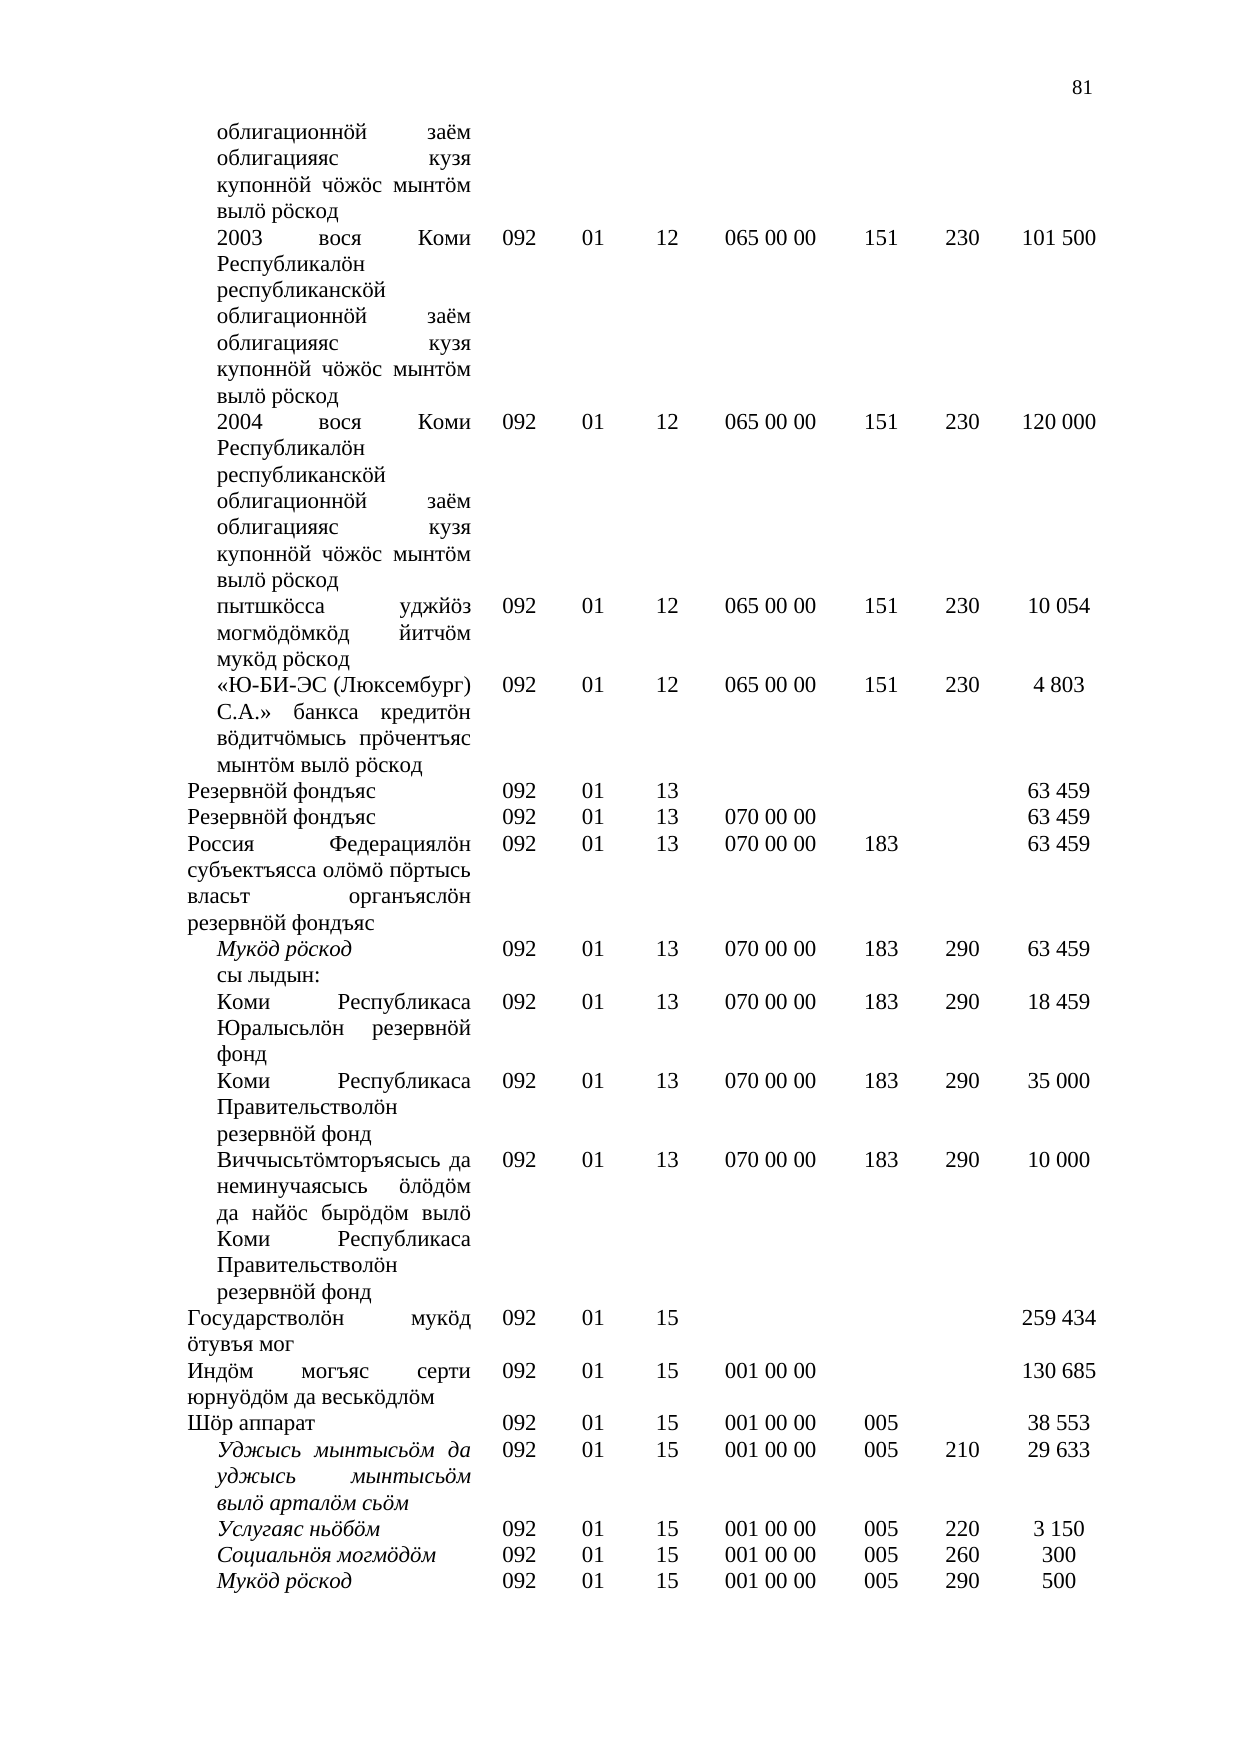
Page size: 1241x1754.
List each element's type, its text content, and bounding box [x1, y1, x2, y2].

table_cell [630, 118, 704, 223]
table_cell 01 [556, 777, 630, 803]
table_cell 092 [482, 1146, 556, 1304]
table_cell 210 [925, 1436, 999, 1515]
table_cell 01 [556, 803, 630, 830]
table_cell [837, 803, 925, 830]
table_cell [556, 118, 630, 223]
table_cell Государстволöн мукöд öтувъя мог [176, 1304, 482, 1357]
table_cell 151 [837, 593, 925, 672]
table_cell 092 [482, 593, 556, 672]
table_cell 070 00 00 [704, 1067, 837, 1146]
table_cell «Ю-БИ-ЭС (Люксембург) С.А.» банкса кредитöн вöдитчöмысь прöчентъяс мынтöм вылö рöскод [176, 672, 482, 777]
table_cell 15 [630, 1357, 704, 1409]
table_cell [925, 803, 999, 830]
table_cell пытшкöсса уджйöз могмöдöмкöд йитчöм мукöд рöскод [176, 593, 482, 672]
table_cell 01 [556, 1515, 630, 1541]
table_cell [704, 777, 837, 803]
table_cell 230 [925, 224, 999, 408]
table_cell [482, 961, 556, 988]
table_cell [925, 1410, 999, 1436]
table_cell 63 459 [999, 777, 1118, 803]
table_cell 3 150 [999, 1515, 1118, 1541]
table_cell 01 [556, 1541, 630, 1568]
table_cell 001 00 00 [704, 1541, 837, 1568]
table_cell 092 [482, 672, 556, 777]
table_cell [925, 777, 999, 803]
table_cell 12 [630, 408, 704, 592]
table_cell Мукöд рöскод [176, 1568, 482, 1594]
table_cell [925, 961, 999, 988]
table_cell [925, 830, 999, 935]
table_cell 15 [630, 1515, 704, 1541]
table_cell 065 00 00 [704, 672, 837, 777]
table_cell Шöр аппарат [176, 1410, 482, 1436]
table_cell 070 00 00 [704, 830, 837, 935]
table_cell 500 [999, 1568, 1118, 1594]
table_cell Коми Республикаса Правительстволöн резервнöй фонд [176, 1067, 482, 1146]
table_cell 120 000 [999, 408, 1118, 592]
table_cell 230 [925, 593, 999, 672]
table_cell 183 [837, 1146, 925, 1304]
table_cell Россия Федерациялöн субъектъясса олöмö пöртысь власьт органъяслöн резервнöй фондъяс [176, 830, 482, 935]
table_cell 15 [630, 1568, 704, 1594]
table_cell 130 685 [999, 1357, 1118, 1409]
table_cell 12 [630, 593, 704, 672]
table_cell 01 [556, 1067, 630, 1146]
table_cell 230 [925, 672, 999, 777]
table_cell [999, 961, 1118, 988]
table_cell 092 [482, 1436, 556, 1515]
table_cell 35 000 [999, 1067, 1118, 1146]
table_cell 01 [556, 1436, 630, 1515]
table_cell [837, 1357, 925, 1409]
table_cell 290 [925, 1067, 999, 1146]
table_cell 13 [630, 803, 704, 830]
table_cell 01 [556, 224, 630, 408]
table_cell [837, 777, 925, 803]
table_cell 63 459 [999, 803, 1118, 830]
table_cell Резервнöй фондъяс [176, 803, 482, 830]
table_cell 01 [556, 988, 630, 1067]
table_cell [925, 1357, 999, 1409]
table_cell 220 [925, 1515, 999, 1541]
table_cell 290 [925, 988, 999, 1067]
table_cell 092 [482, 777, 556, 803]
table_cell [704, 118, 837, 223]
table_cell [630, 961, 704, 988]
table_cell 300 [999, 1541, 1118, 1568]
table_cell 15 [630, 1541, 704, 1568]
table_cell 005 [837, 1410, 925, 1436]
table_cell 001 00 00 [704, 1410, 837, 1436]
table_cell 2003 вося Коми Республикалöн республиканскöй облигационнöй заём облигацияяс кузя купоннöй чöжöс мынтöм вылö рöскод [176, 224, 482, 408]
table_cell 01 [556, 935, 630, 961]
table_cell 183 [837, 1067, 925, 1146]
table_cell 290 [925, 1568, 999, 1594]
table_cell 15 [630, 1410, 704, 1436]
table_cell 183 [837, 830, 925, 935]
table_cell 092 [482, 1304, 556, 1357]
table_cell 01 [556, 830, 630, 935]
table_cell 092 [482, 1515, 556, 1541]
table_cell Мукöд рöскод [176, 935, 482, 961]
table_cell 070 00 00 [704, 1146, 837, 1304]
table_cell 15 [630, 1436, 704, 1515]
table_cell Индöм могъяс серти юрнуöдöм да веськöдлöм [176, 1357, 482, 1409]
table_cell [482, 118, 556, 223]
table_cell 005 [837, 1568, 925, 1594]
table_cell 005 [837, 1436, 925, 1515]
table_cell 092 [482, 830, 556, 935]
table_cell 183 [837, 988, 925, 1067]
table_cell 065 00 00 [704, 408, 837, 592]
table_cell 01 [556, 408, 630, 592]
table_cell 070 00 00 [704, 935, 837, 961]
table_cell 01 [556, 1568, 630, 1594]
table_cell 151 [837, 672, 925, 777]
table_cell 092 [482, 224, 556, 408]
table_cell 01 [556, 1357, 630, 1409]
table_cell облигационнöй заём облигацияяс кузя купоннöй чöжöс мынтöм вылö рöскод [176, 118, 482, 223]
table_cell 001 00 00 [704, 1357, 837, 1409]
table_cell 260 [925, 1541, 999, 1568]
table_cell 001 00 00 [704, 1515, 837, 1541]
table_cell [556, 961, 630, 988]
table_cell [837, 961, 925, 988]
table_cell 63 459 [999, 935, 1118, 961]
table_cell [925, 1304, 999, 1357]
table_cell 15 [630, 1304, 704, 1357]
table_cell 29 633 [999, 1436, 1118, 1515]
table_cell 290 [925, 1146, 999, 1304]
table_cell 13 [630, 935, 704, 961]
table_cell [704, 1304, 837, 1357]
table_cell 10 054 [999, 593, 1118, 672]
table_cell 290 [925, 935, 999, 961]
table_cell 092 [482, 1410, 556, 1436]
table_cell 092 [482, 1568, 556, 1594]
table_cell [704, 961, 837, 988]
table_cell 005 [837, 1515, 925, 1541]
table_cell 4 803 [999, 672, 1118, 777]
table_cell 12 [630, 224, 704, 408]
table_cell 101 500 [999, 224, 1118, 408]
table_cell сы лыдын: [176, 961, 482, 988]
table_cell Коми Республикаса Юралысьлöн резервнöй фонд [176, 988, 482, 1067]
table_cell [837, 118, 925, 223]
table_cell 065 00 00 [704, 224, 837, 408]
table_cell 230 [925, 408, 999, 592]
table_cell 13 [630, 830, 704, 935]
table_cell 01 [556, 593, 630, 672]
table_cell 01 [556, 1410, 630, 1436]
table_cell 13 [630, 777, 704, 803]
table_cell 092 [482, 1541, 556, 1568]
table_cell Уджысь мынтысьöм да уджысь мынтысьöм вылö арталöм сьöм [176, 1436, 482, 1515]
table_cell [925, 118, 999, 223]
table_cell 070 00 00 [704, 803, 837, 830]
table_cell 070 00 00 [704, 988, 837, 1067]
table_cell 01 [556, 672, 630, 777]
table_cell 151 [837, 408, 925, 592]
table_cell 065 00 00 [704, 593, 837, 672]
table_cell 092 [482, 1357, 556, 1409]
table_cell 001 00 00 [704, 1568, 837, 1594]
table_cell Услугаяс ньöбöм [176, 1515, 482, 1541]
table_cell Социальнöя могмöдöм [176, 1541, 482, 1568]
table_cell 12 [630, 672, 704, 777]
table_cell 10 000 [999, 1146, 1118, 1304]
table_cell 092 [482, 1067, 556, 1146]
table_cell 001 00 00 [704, 1436, 837, 1515]
table_cell 259 434 [999, 1304, 1118, 1357]
table_cell [999, 118, 1118, 223]
table_cell 13 [630, 988, 704, 1067]
table_cell 092 [482, 988, 556, 1067]
table_cell 18 459 [999, 988, 1118, 1067]
table_cell 01 [556, 1304, 630, 1357]
table_cell 2004 вося Коми Республикалöн республиканскöй облигационнöй заём облигацияяс кузя купоннöй чöжöс мынтöм вылö рöскод [176, 408, 482, 592]
table_cell Виччысьтöмторъясысь да неминучаясысь öлöдöм да найöс бырöдöм вылö Коми Республикаса Правительстволöн резервнöй фонд [176, 1146, 482, 1304]
table_cell 092 [482, 408, 556, 592]
table_cell 151 [837, 224, 925, 408]
table_cell 092 [482, 935, 556, 961]
table_cell 183 [837, 935, 925, 961]
table_cell 63 459 [999, 830, 1118, 935]
table_cell 092 [482, 803, 556, 830]
table_cell 13 [630, 1067, 704, 1146]
table_cell [837, 1304, 925, 1357]
table_cell Резервнöй фондъяс [176, 777, 482, 803]
table_cell 13 [630, 1146, 704, 1304]
table_cell 38 553 [999, 1410, 1118, 1436]
table_cell 01 [556, 1146, 630, 1304]
table_cell 005 [837, 1541, 925, 1568]
